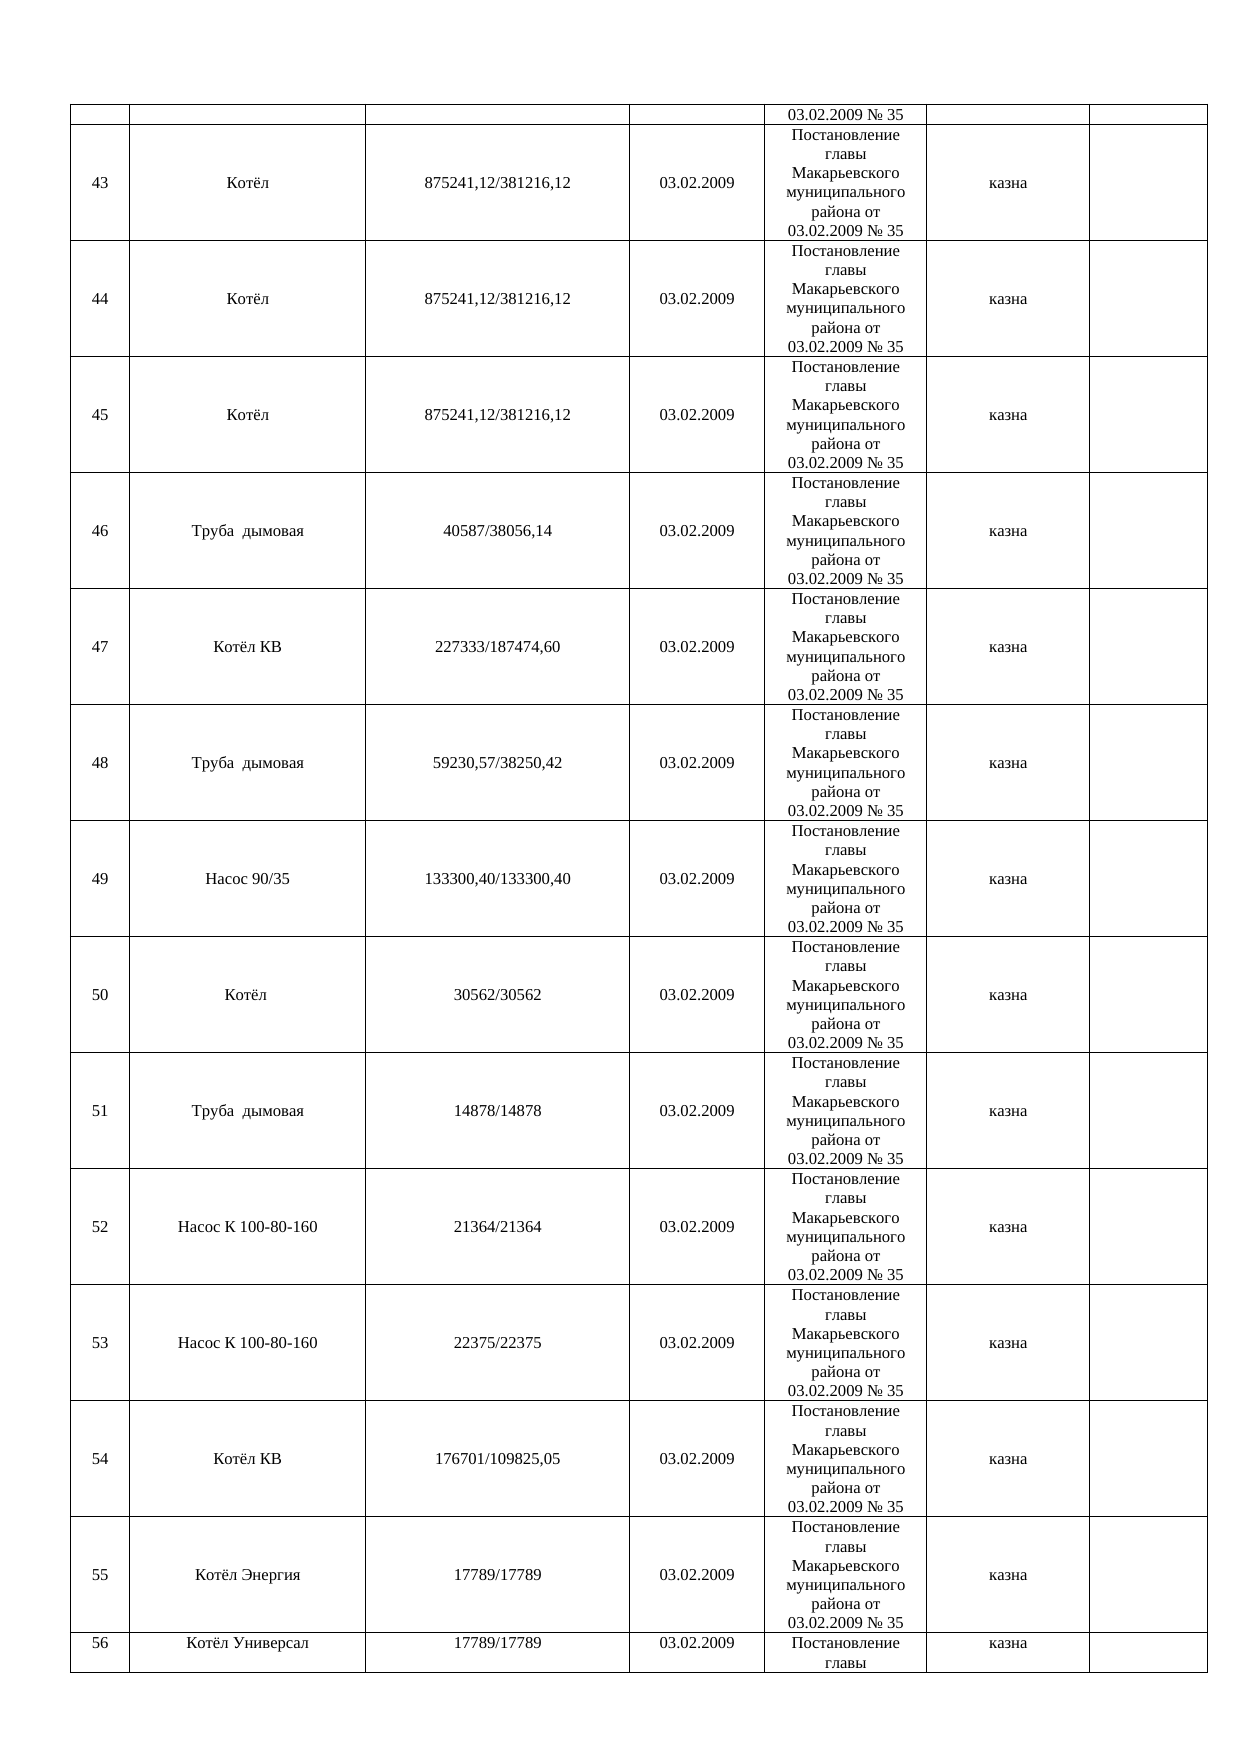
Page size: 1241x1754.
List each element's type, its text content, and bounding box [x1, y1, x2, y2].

table_cell 43 [71, 125, 129, 240]
table_cell Котёл Универсал [130, 1633, 365, 1672]
table_cell [366, 105, 629, 124]
table_cell 22375/22375 [366, 1285, 629, 1400]
table_cell казна [927, 1517, 1089, 1632]
table_cell Котёл [130, 241, 365, 356]
table_cell Постановление главы Макарьевского муниципального района от 03.02.2009 № 35 [765, 241, 926, 356]
table_cell казна [927, 125, 1089, 240]
table_cell 875241,12/381216,12 [366, 241, 629, 356]
table_cell Котёл КВ [130, 1401, 365, 1516]
table_cell Котёл [130, 357, 365, 472]
table_cell Котёл [130, 937, 365, 1052]
table_cell [1090, 1285, 1207, 1400]
table_cell 59230,57/38250,42 [366, 705, 629, 820]
table_cell казна [927, 1285, 1089, 1400]
table_cell 40587/38056,14 [366, 473, 629, 588]
table_cell Насос К 100-80-160 [130, 1285, 365, 1400]
table_cell 03.02.2009 [630, 1633, 764, 1672]
table_cell 51 [71, 1053, 129, 1168]
table_cell 03.02.2009 [630, 1517, 764, 1632]
table_cell Труба дымовая [130, 1053, 365, 1168]
table_cell казна [927, 589, 1089, 704]
table_cell Постановление главы [765, 1633, 926, 1672]
table_cell 47 [71, 589, 129, 704]
table_cell казна [927, 1169, 1089, 1284]
table_cell 46 [71, 473, 129, 588]
table_cell [630, 105, 764, 124]
table_cell 03.02.2009 [630, 589, 764, 704]
table_cell 17789/17789 [366, 1633, 629, 1672]
table_cell [1090, 105, 1207, 124]
table_cell [130, 105, 365, 124]
table_cell Постановление главы Макарьевского муниципального района от 03.02.2009 № 35 [765, 705, 926, 820]
table_cell казна [927, 473, 1089, 588]
table_cell 03.02.2009 [630, 125, 764, 240]
table_cell 44 [71, 241, 129, 356]
table_cell 03.02.2009 [630, 1053, 764, 1168]
table_cell Постановление главы Макарьевского муниципального района от 03.02.2009 № 35 [765, 1517, 926, 1632]
table_cell казна [927, 357, 1089, 472]
table_cell Котёл [130, 125, 365, 240]
table_cell Постановление главы Макарьевского муниципального района от 03.02.2009 № 35 [765, 1285, 926, 1400]
table_cell [1090, 705, 1207, 820]
table_cell Постановление главы Макарьевского муниципального района от 03.02.2009 № 35 [765, 821, 926, 936]
table_cell Труба дымовая [130, 473, 365, 588]
table_cell [1090, 1169, 1207, 1284]
table_cell 48 [71, 705, 129, 820]
table_cell 03.02.2009 [630, 241, 764, 356]
table_cell Постановление главы Макарьевского муниципального района от 03.02.2009 № 35 [765, 589, 926, 704]
table_cell [927, 105, 1089, 124]
table_cell [71, 105, 129, 124]
table_cell 875241,12/381216,12 [366, 357, 629, 472]
table_cell казна [927, 241, 1089, 356]
table_cell 03.02.2009 [630, 705, 764, 820]
table_cell Постановление главы Макарьевского муниципального района от 03.02.2009 № 35 [765, 1053, 926, 1168]
table_cell [1090, 589, 1207, 704]
table_cell [1090, 357, 1207, 472]
table_cell казна [927, 937, 1089, 1052]
table_cell казна [927, 1633, 1089, 1672]
table_cell казна [927, 1401, 1089, 1516]
table_cell казна [927, 821, 1089, 936]
table_cell 03.02.2009 [630, 473, 764, 588]
table_cell [1090, 1053, 1207, 1168]
table_cell 52 [71, 1169, 129, 1284]
table_cell [1090, 1633, 1207, 1672]
table_cell 133300,40/133300,40 [366, 821, 629, 936]
table_cell 45 [71, 357, 129, 472]
table_cell [1090, 1517, 1207, 1632]
table_cell 03.02.2009 № 35 [765, 105, 926, 124]
table_cell [1090, 937, 1207, 1052]
table_cell 03.02.2009 [630, 821, 764, 936]
table_cell Постановление главы Макарьевского муниципального района от 03.02.2009 № 35 [765, 1401, 926, 1516]
table_cell 21364/21364 [366, 1169, 629, 1284]
table_cell 176701/109825,05 [366, 1401, 629, 1516]
table_cell 875241,12/381216,12 [366, 125, 629, 240]
table_cell 17789/17789 [366, 1517, 629, 1632]
table_cell Постановление главы Макарьевского муниципального района от 03.02.2009 № 35 [765, 1169, 926, 1284]
table_cell 55 [71, 1517, 129, 1632]
table_cell Постановление главы Макарьевского муниципального района от 03.02.2009 № 35 [765, 937, 926, 1052]
table_cell казна [927, 705, 1089, 820]
table_cell 03.02.2009 [630, 357, 764, 472]
table_cell 30562/30562 [366, 937, 629, 1052]
table_cell 49 [71, 821, 129, 936]
table_cell Насос К 100-80-160 [130, 1169, 365, 1284]
table_cell Насос 90/35 [130, 821, 365, 936]
table_cell казна [927, 1053, 1089, 1168]
table_cell [1090, 241, 1207, 356]
table_cell 03.02.2009 [630, 937, 764, 1052]
table_cell 50 [71, 937, 129, 1052]
table_cell Труба дымовая [130, 705, 365, 820]
table_cell 03.02.2009 [630, 1401, 764, 1516]
table_cell 56 [71, 1633, 129, 1672]
table_cell Постановление главы Макарьевского муниципального района от 03.02.2009 № 35 [765, 357, 926, 472]
table_cell 227333/187474,60 [366, 589, 629, 704]
table_cell 03.02.2009 [630, 1169, 764, 1284]
table_cell 53 [71, 1285, 129, 1400]
table_cell Котёл КВ [130, 589, 365, 704]
table_cell Постановление главы Макарьевского муниципального района от 03.02.2009 № 35 [765, 125, 926, 240]
table_cell 14878/14878 [366, 1053, 629, 1168]
table_cell Постановление главы Макарьевского муниципального района от 03.02.2009 № 35 [765, 473, 926, 588]
table_cell [1090, 821, 1207, 936]
table_cell [1090, 1401, 1207, 1516]
table_cell [1090, 473, 1207, 588]
table_cell 54 [71, 1401, 129, 1516]
table_cell Котёл Энергия [130, 1517, 365, 1632]
table_cell 03.02.2009 [630, 1285, 764, 1400]
table_cell [1090, 125, 1207, 240]
